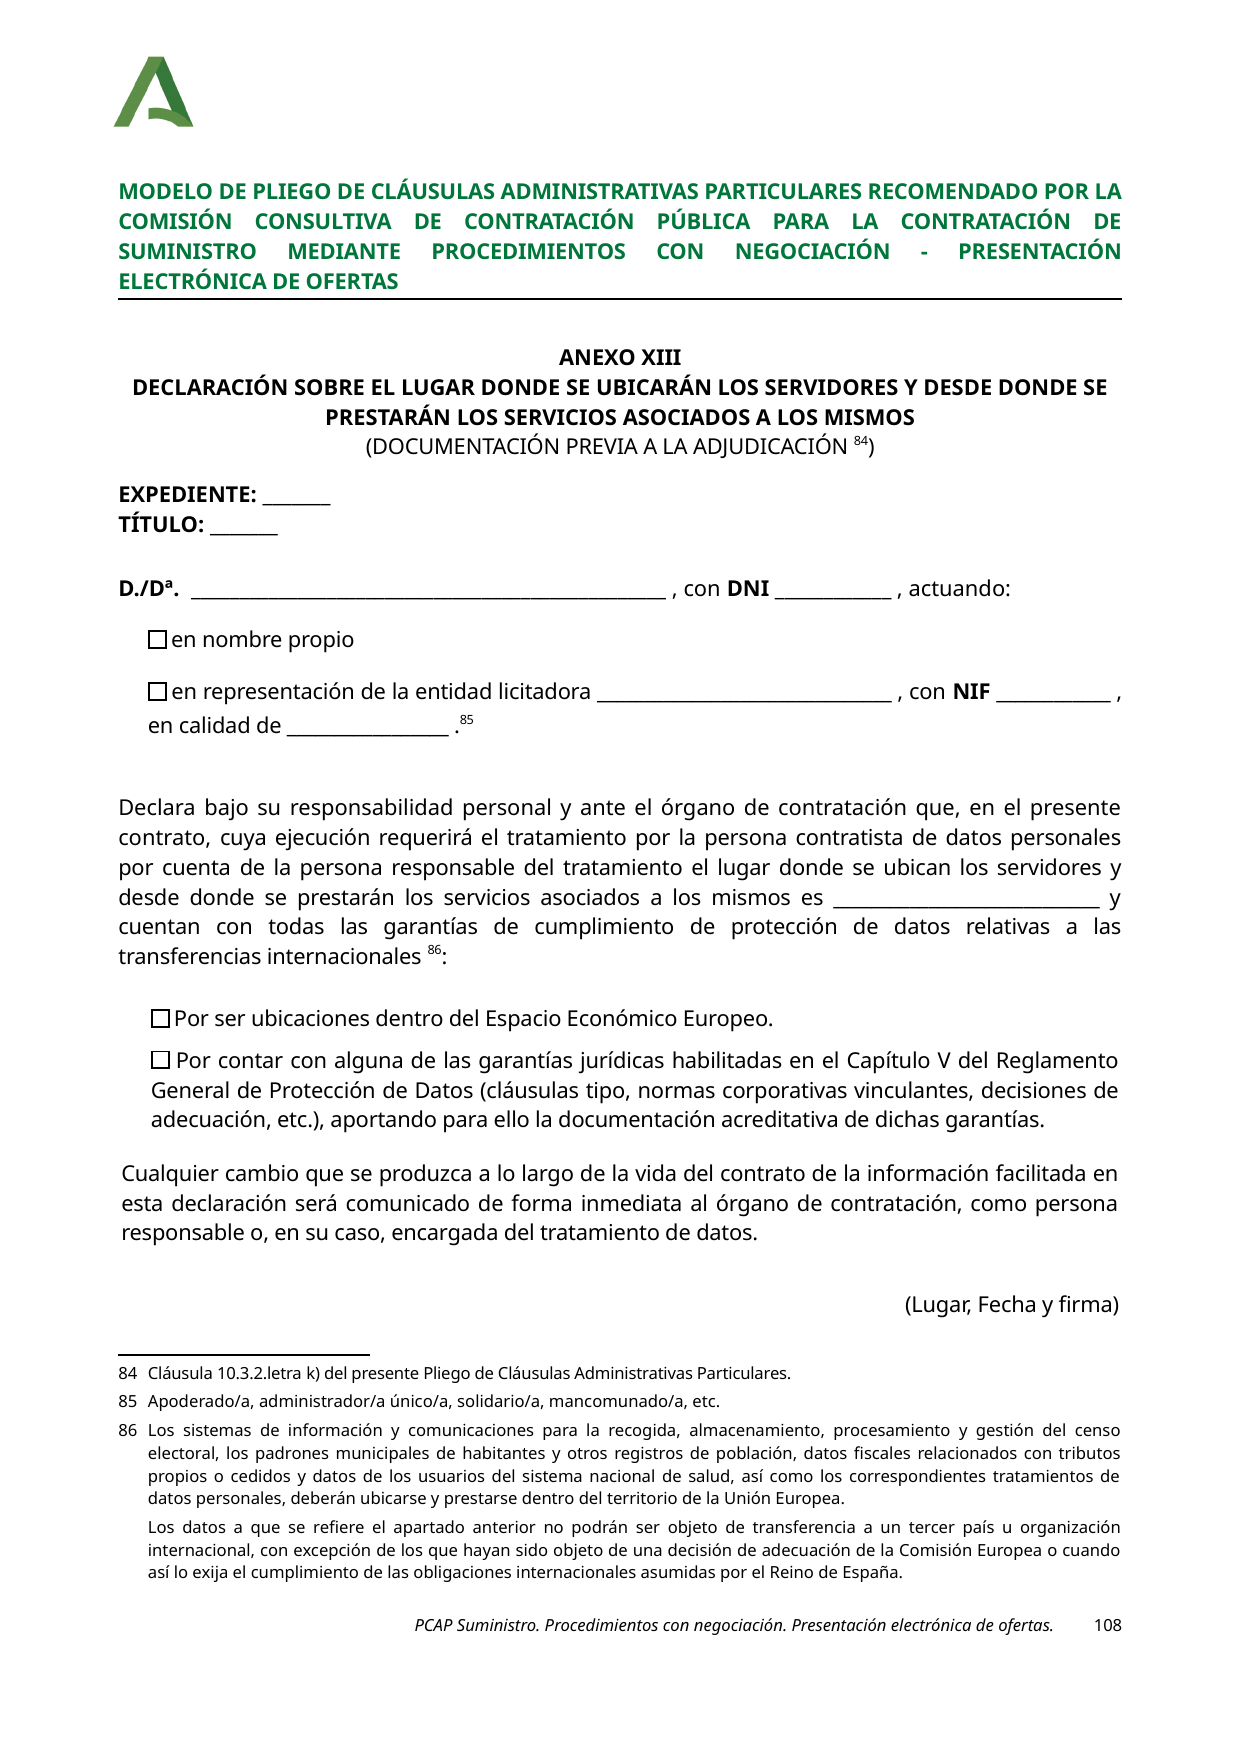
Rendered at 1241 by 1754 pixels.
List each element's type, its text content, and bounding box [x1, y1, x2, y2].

text Cláusula 10.3.2.letra k) del presente Pliego de Cláusulas Administrativas Particulares. [118, 1361, 1122, 1384]
text Apoderado/a, administrador/a único/a, solidario/a, mancomunado/a, etc. [118, 1390, 1122, 1413]
text (Lugar, Fecha y firma) [118, 1286, 1122, 1321]
text Por ser ubicaciones dentro del Espacio Económico Europeo. [148, 1000, 1122, 1033]
text EXPEDIENTE: _______ [118, 479, 1122, 509]
text Cualquier cambio que se produzca a lo largo de la vida del contrato de la información facilitada en esta declaración será comunicado de forma inmediata al órgano de contratación, como persona responsable o, en su caso, encargada del tratamiento de datos. [118, 1155, 1122, 1247]
text ANEXO XIII [118, 342, 1122, 372]
text D./Dª. _________________________________________________ , con DNI ____________ , actuando: [118, 573, 1122, 602]
text en nombre propio [148, 624, 1122, 654]
text (DOCUMENTACIÓN PREVIA A LA ADJUDICACIÓN ) [118, 431, 1122, 461]
text DECLARACIÓN SOBRE EL LUGAR DONDE SE UBICARÁN LOS SERVIDORES Y DESDE DONDE SE PRESTARÁN LOS SERVICIOS ASOCIADOS A LOS MISMOS [118, 372, 1122, 431]
text Declara bajo su responsabilidad personal y ante el órgano de contratación que, en el presente contrato, cuya ejecución requerirá el tratamiento por la persona contratista de datos personales por cuenta de la persona responsable del tratamiento el lugar donde se ubican los servidores y desde donde se prestarán los servicios asociados a los mismos es ____________________________ y cuentan con todas las garantías de cumplimiento de protección de datos relativas a las transferencias internacionales : [118, 792, 1122, 971]
text en representación de la entidad licitadora _______________________________ , con NIF ____________ , en calidad de _________________ . [148, 676, 1122, 740]
text MODELO DE PLIEGO DE CLÁUSULAS ADMINISTRATIVAS PARTICULARES RECOMENDADO POR LA COMISIÓN CONSULTIVA DE CONTRATACIÓN PÚBLICA PARA LA CONTRATACIÓN DE SUMINISTRO MEDIANTE PROCEDIMIENTOS CON NEGOCIACIÓN - PRESENTACIÓN ELECTRÓNICA DE OFERTAS [118, 176, 1122, 298]
text TÍTULO: _______ [118, 509, 1122, 538]
text Los datos a que se refiere el apartado anterior no podrán ser objeto de transferencia a un tercer país u organización internacional, con excepción de los que hayan sido objeto de una decisión de adecuación de la Comisión Europea o cuando así lo exija el cumplimiento de las obligaciones internacionales asumidas por el Reino de España. [118, 1516, 1122, 1584]
text Por contar con alguna de las garantías jurídicas habilitadas en el Capítulo V del Reglamento General de Protección de Datos (cláusulas tipo, normas corporativas vinculantes, decisiones de adecuación, etc.), aportando para ello la documentación acreditativa de dichas garantías. [148, 1042, 1122, 1137]
text Los sistemas de información y comunicaciones para la recogida, almacenamiento, procesamiento y gestión del censo electoral, los padrones municipales de habitantes y otros registros de población, datos fiscales relacionados con tributos propios o cedidos y datos de los usuarios del sistema nacional de salud, así como los correspondientes tratamientos de datos personales, deberán ubicarse y prestarse dentro del territorio de la Unión Europea. [118, 1419, 1122, 1509]
picture [109, 52, 198, 131]
